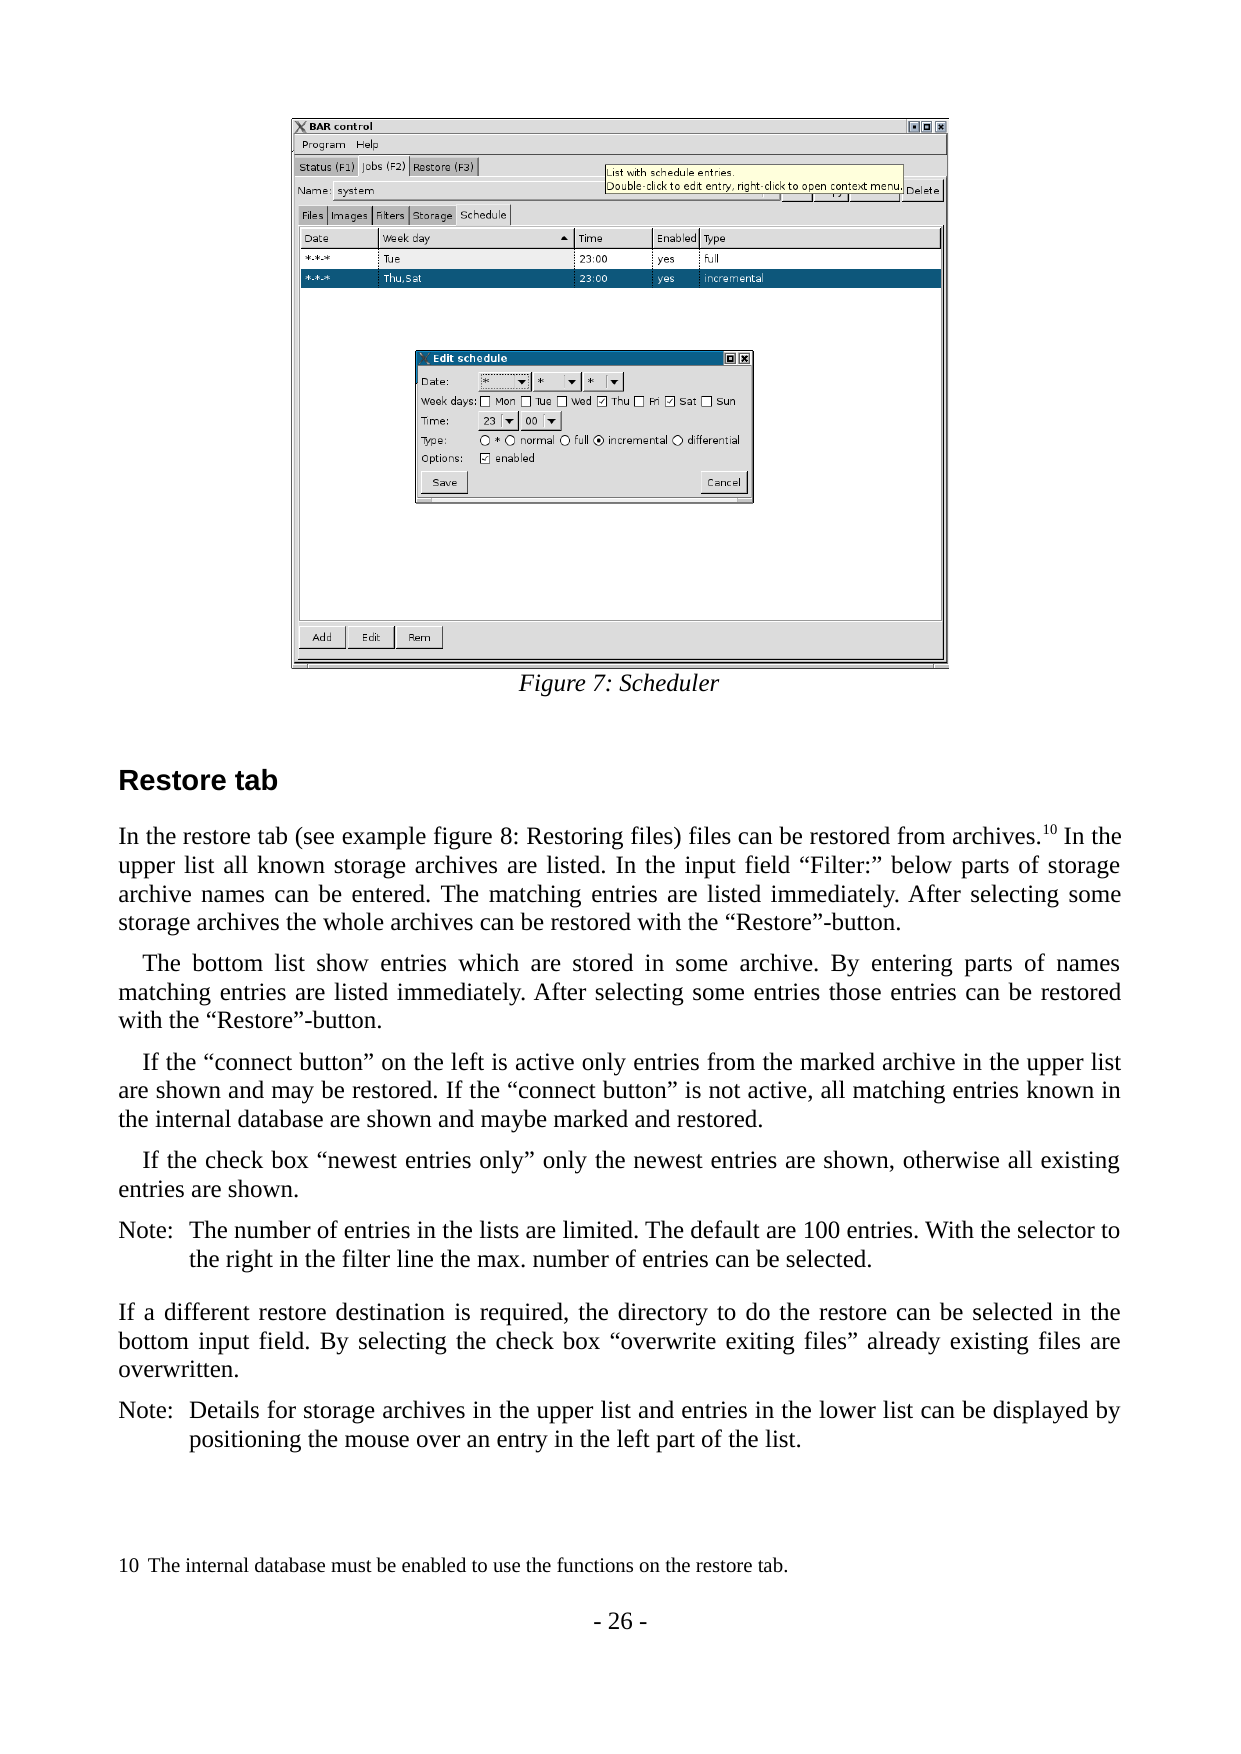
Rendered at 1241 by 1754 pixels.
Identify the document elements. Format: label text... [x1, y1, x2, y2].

text The internal database must be enabled to use the functions on the restore tab. [118, 1553, 1122, 1577]
text Figure 7: Scheduler [291, 669, 949, 697]
text The bottom list show entries which are stored in some archive. By entering parts of names matching entries are listed immediately. After selecting some entries those entries can be restored with the “Restore”-button. [118, 948, 1122, 1034]
text In the restore tab (see example figure 8: Restoring files) files can be restored from archives. In the upper list all known storage archives are listed. In the input field “Filter:” below parts of storage archive names can be entered. The matching entries are listed immediately. After selecting some storage archives the whole archives can be restored with the “Restore”-button. [118, 821, 1122, 936]
text If the check box “newest entries only” only the newest entries are shown, otherwise all existing entries are shown. [118, 1146, 1122, 1203]
picture [291, 118, 949, 669]
text Note: Details for storage archives in the upper list and entries in the lower list can be displayed by positioning the mouse over an entry in the left part of the list. [118, 1395, 1122, 1453]
subtitle Restore tab [118, 763, 1122, 797]
text If a different restore destination is required, the directory to do the restore can be selected in the bottom input field. By selecting the check box “overwrite exiting files” already existing files are overwritten. [118, 1297, 1122, 1383]
text Note: The number of entries in the lists are limited. The default are 100 entries. With the selector to the right in the filter line the max. number of entries can be selected. [118, 1216, 1122, 1273]
text If the “connect button” on the left is active only entries from the marked archive in the upper list are shown and may be restored. If the “connect button” is not active, all matching entries known in the internal database are shown and maybe marked and restored. [118, 1047, 1122, 1133]
